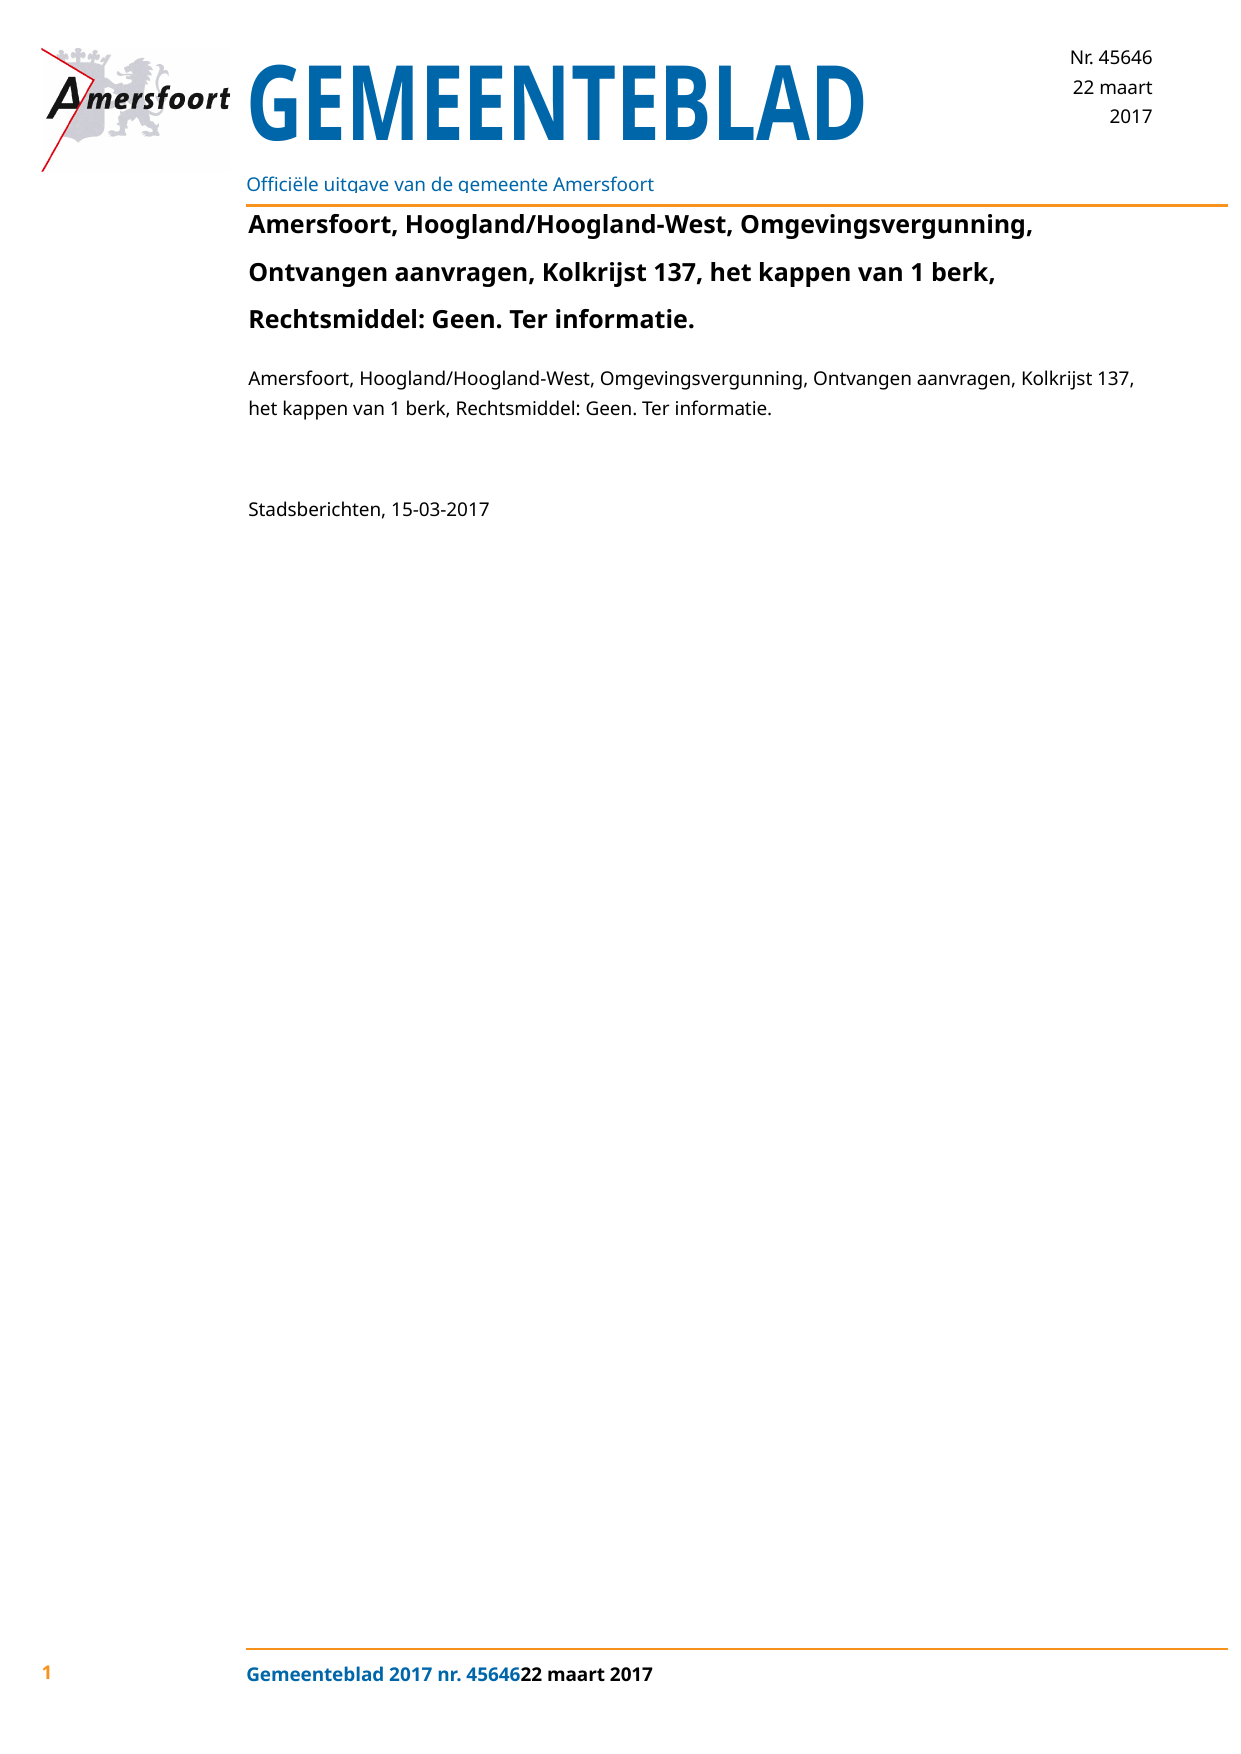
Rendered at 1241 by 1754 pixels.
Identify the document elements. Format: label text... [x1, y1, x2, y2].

text Stadsberichten, 15-03-2017 [248, 496, 1152, 522]
picture [41, 47, 231, 172]
text Amersfoort, Hoogland/Hoogland-West, Omgevingsvergunning, Ontvangen aanvragen, Kolkrijst 137, het kappen van 1 berk, Rechtsmiddel: Geen. Ter informatie. [248, 207, 1152, 336]
text Amersfoort, Hoogland/Hoogland-West, Omgevingsvergunning, Ontvangen aanvragen, Kolkrijst 137, het kappen van 1 berk, Rechtsmiddel: Geen. Ter informatie. [248, 366, 1152, 421]
